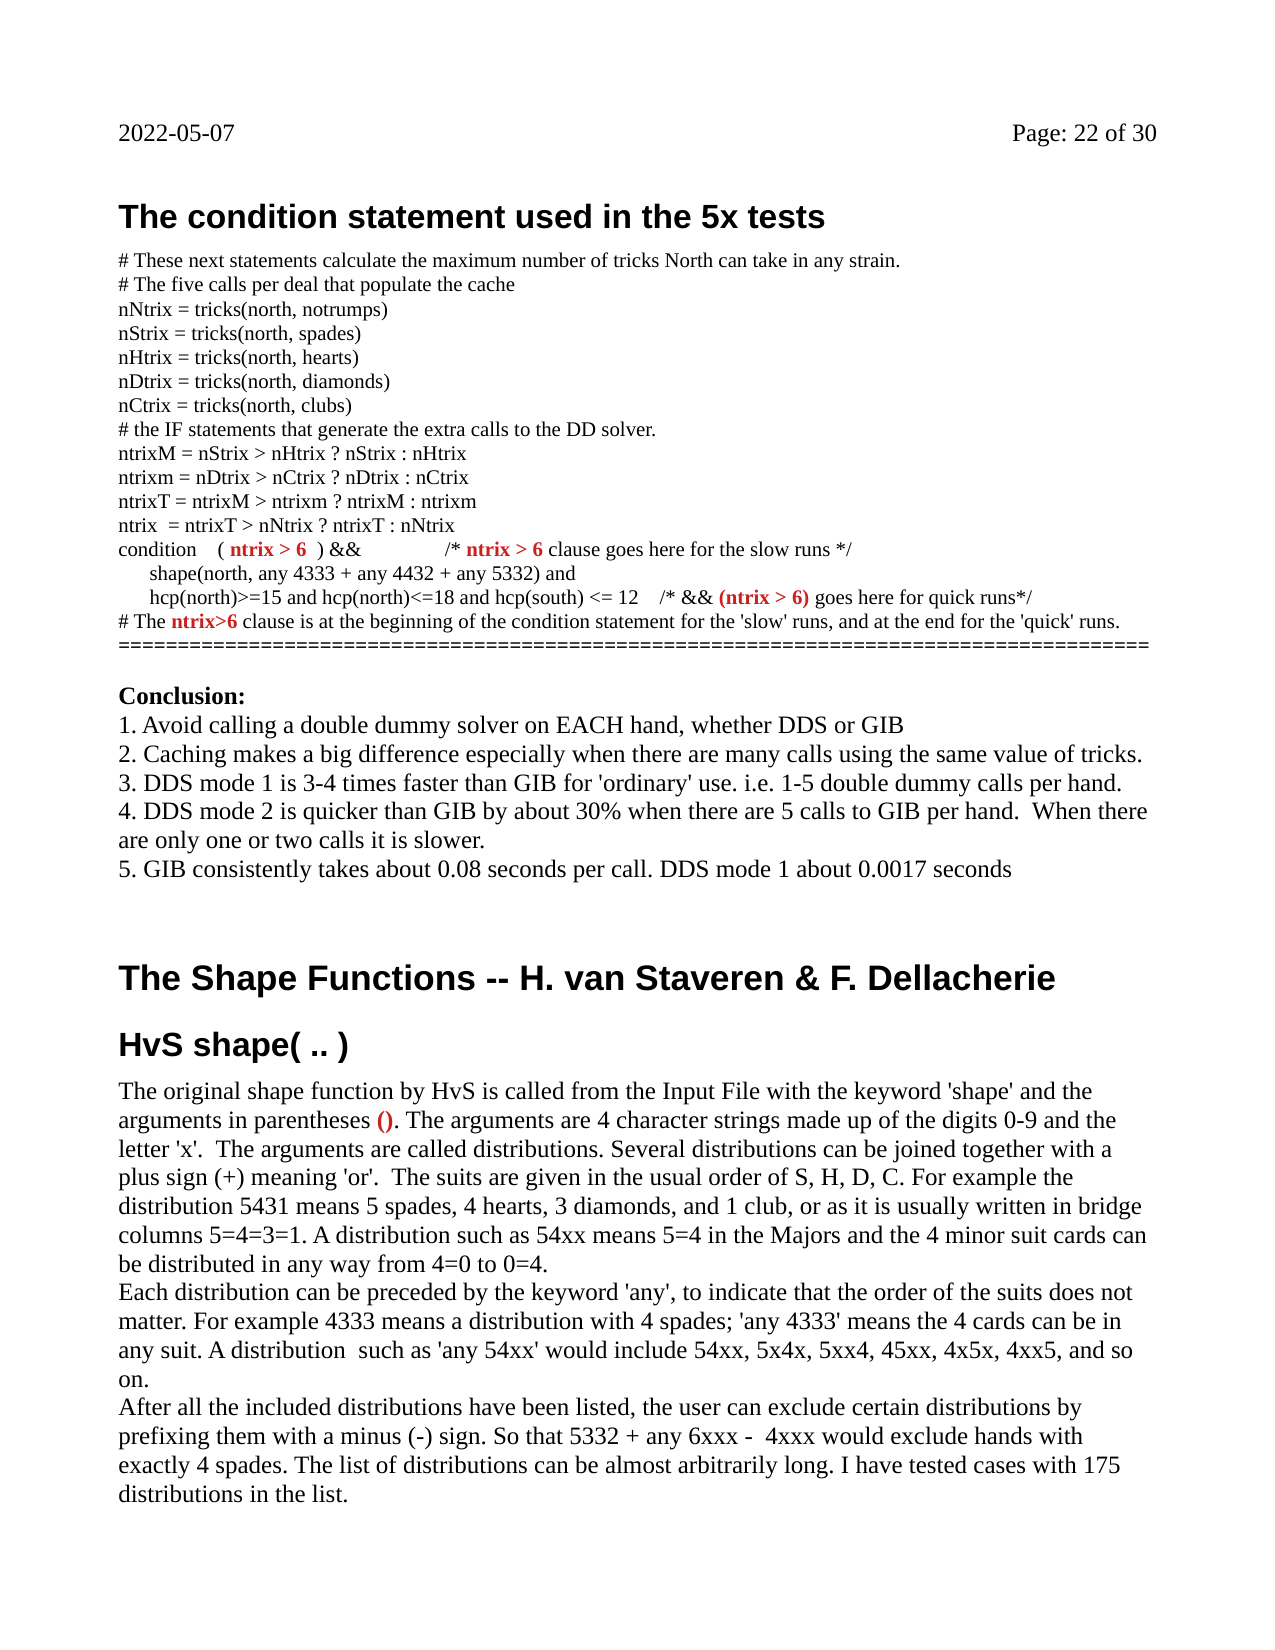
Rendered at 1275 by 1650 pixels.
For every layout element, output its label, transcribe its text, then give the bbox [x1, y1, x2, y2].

text After all the included distributions have been listed, the user can exclude certain distributions by prefixing them with a minus (-) sign. So that 5332 + any 6xxx - 4xxx would exclude hands with exactly 4 spades. The list of distributions can be almost arbitrarily long. I have tested cases with 175 distributions in the list. [118, 1392, 1157, 1507]
text # The ntrix>6 clause is at the beginning of the condition statement for the 'slow' runs, and at the end for the 'quick' runs. [118, 609, 1157, 633]
text shape(north, any 4333 + any 4432 + any 5332) and [118, 561, 1157, 585]
text nNtrix = tricks(north, notrumps) [118, 296, 1157, 321]
text # the IF statements that generate the extra calls to the DD solver. [118, 417, 1157, 441]
text The original shape function by HvS is called from the Input File with the keyword 'shape' and the arguments in parentheses (). The arguments are 4 character strings made up of the digits 0-9 and the letter 'x'. The arguments are called distributions. Several distributions can be joined together with a plus sign (+) meaning 'or'. The suits are given in the usual order of S, H, D, C. For example the distribution 5431 means 5 spades, 4 hearts, 3 diamonds, and 1 club, or as it is usually written in bridge columns 5=4=3=1. A distribution such as 54xx means 5=4 in the Majors and the 4 minor suit cards can be distributed in any way from 4=0 to 0=4. [118, 1076, 1157, 1277]
text nStrix = tricks(north, spades) [118, 321, 1157, 344]
text # These next statements calculate the maximum number of tricks North can take in any strain. [118, 248, 1157, 272]
text nCtrix = tricks(north, clubs) [118, 393, 1157, 417]
subtitle HvS shape( .. ) [118, 1025, 1157, 1064]
text Conclusion: [118, 681, 1157, 710]
text 1. Avoid calling a double dummy solver on EACH hand, whether DDS or GIB [118, 710, 1157, 739]
text nHtrix = tricks(north, hearts) [118, 344, 1157, 369]
text ntrix = ntrixT > nNtrix ? ntrixT : nNtrix [118, 513, 1157, 537]
subtitle The Shape Functions -- H. van Staveren & F. Dellacherie [118, 957, 1157, 998]
text 4. DDS mode 2 is quicker than GIB by about 30% when there are 5 calls to GIB per hand. When there are only one or two calls it is slower. [118, 796, 1157, 854]
text 3. DDS mode 1 is 3-4 times faster than GIB for 'ordinary' use. i.e. 1-5 double dummy calls per hand. [118, 768, 1157, 796]
text ======================================================================================= [118, 633, 1157, 657]
text ntrixT = ntrixM > ntrixm ? ntrixM : ntrixm [118, 489, 1157, 513]
text ntrixm = nDtrix > nCtrix ? nDtrix : nCtrix [118, 465, 1157, 489]
text 5. GIB consistently takes about 0.08 seconds per call. DDS mode 1 about 0.0017 seconds [118, 854, 1157, 883]
text # The five calls per deal that populate the cache [118, 272, 1157, 296]
text 2. Caching makes a big difference especially when there are many calls using the same value of tricks. [118, 739, 1157, 768]
text Each distribution can be preceded by the keyword 'any', to indicate that the order of the suits does not matter. For example 4333 means a distribution with 4 spades; 'any 4333' means the 4 cards can be in any suit. A distribution such as 'any 54xx' would include 54xx, 5x4x, 5xx4, 45xx, 4x5x, 4xx5, and so on. [118, 1277, 1157, 1392]
text condition ( ntrix > 6 ) && /* ntrix > 6 clause goes here for the slow runs */ [118, 537, 1157, 561]
text hcp(north)>=15 and hcp(north)<=18 and hcp(south) <= 12 /* && (ntrix > 6) goes here for quick runs*/ [118, 585, 1157, 609]
text nDtrix = tricks(north, diamonds) [118, 369, 1157, 393]
subtitle The condition statement used in the 5x tests [118, 197, 1157, 236]
text ntrixM = nStrix > nHtrix ? nStrix : nHtrix [118, 441, 1157, 465]
